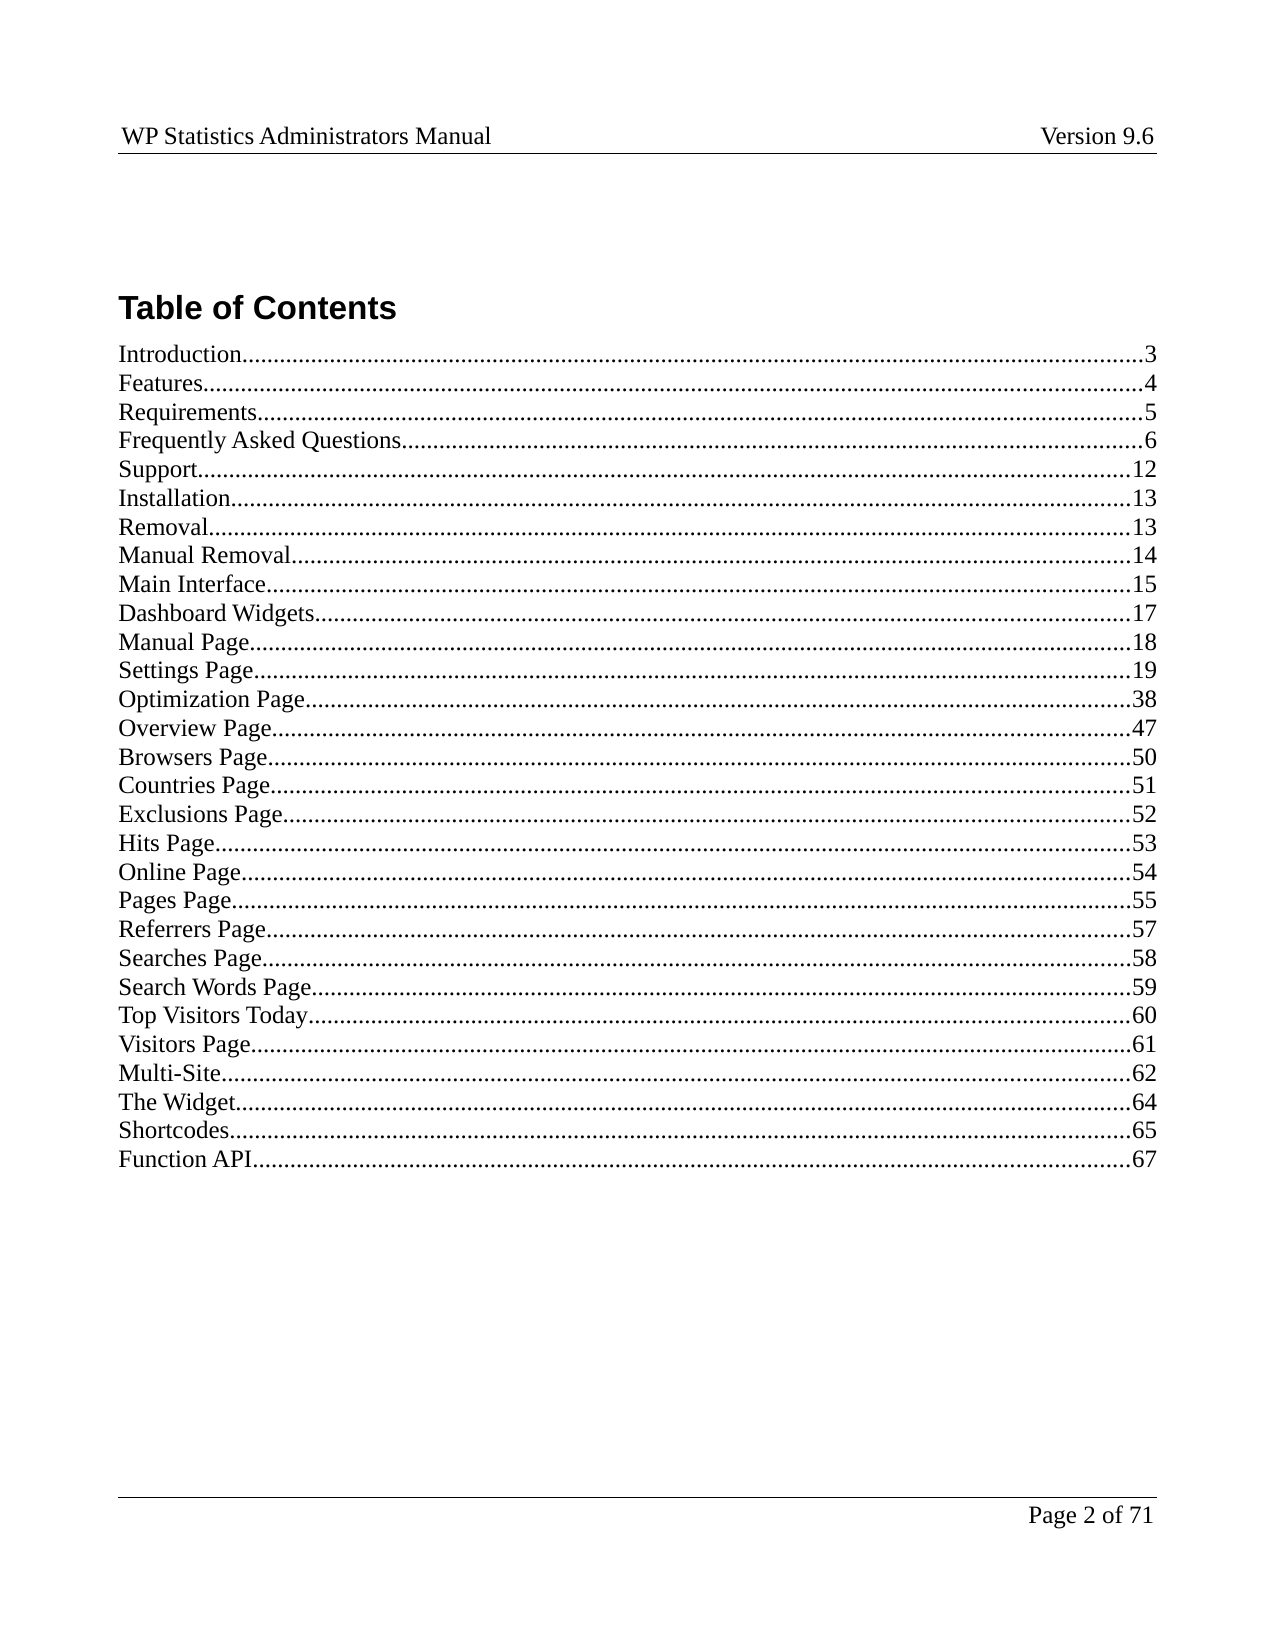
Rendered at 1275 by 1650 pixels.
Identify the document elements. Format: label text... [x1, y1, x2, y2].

text Installation 13 [118, 483, 1157, 512]
text Main Interface 15 [118, 569, 1157, 598]
text Features 4 [118, 368, 1157, 397]
text Pages Page 55 [118, 886, 1157, 914]
text Shortcodes 65 [118, 1116, 1157, 1144]
text Introduction 3 [118, 339, 1157, 368]
text Online Page 54 [118, 857, 1157, 886]
text Hits Page 53 [118, 828, 1157, 857]
text Browsers Page 50 [118, 742, 1157, 771]
text Requirements 5 [118, 397, 1157, 426]
text Searches Page 58 [118, 943, 1157, 972]
text Overview Page 47 [118, 713, 1157, 742]
text Countries Page 51 [118, 771, 1157, 799]
text Settings Page 19 [118, 656, 1157, 684]
subtitle Table of Contents [118, 288, 1157, 327]
text Optimization Page 38 [118, 684, 1157, 713]
text Frequently Asked Questions 6 [118, 426, 1157, 454]
text Visitors Page 61 [118, 1029, 1157, 1058]
text Support 12 [118, 454, 1157, 483]
text Top Visitors Today 60 [118, 1001, 1157, 1029]
text Manual Page 18 [118, 627, 1157, 656]
text Dashboard Widgets 17 [118, 598, 1157, 627]
text Multi-Site 62 [118, 1058, 1157, 1087]
text Exclusions Page 52 [118, 799, 1157, 828]
text Function API 67 [118, 1144, 1157, 1173]
text Removal 13 [118, 512, 1157, 541]
text Manual Removal 14 [118, 541, 1157, 569]
text The Widget 64 [118, 1087, 1157, 1116]
text Search Words Page 59 [118, 972, 1157, 1001]
text Referrers Page 57 [118, 914, 1157, 943]
